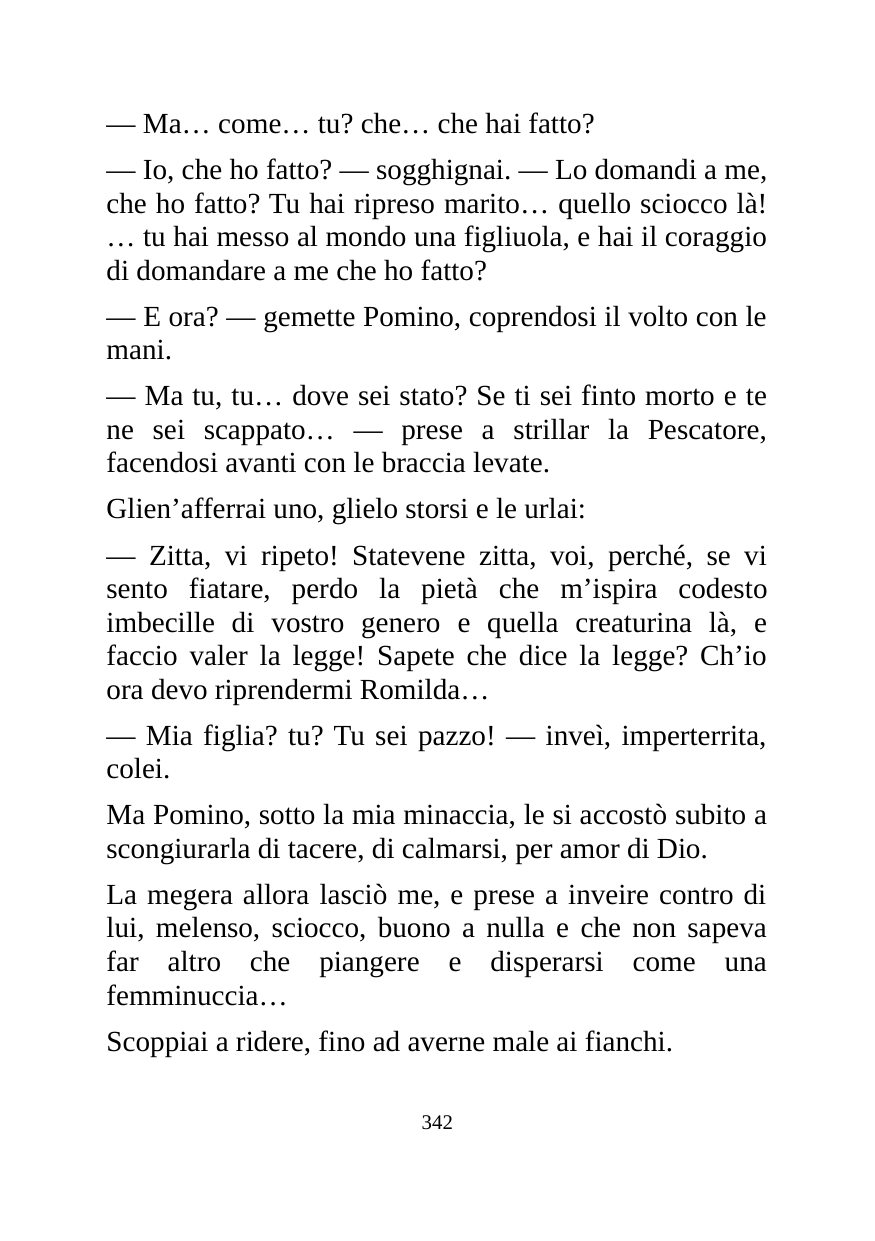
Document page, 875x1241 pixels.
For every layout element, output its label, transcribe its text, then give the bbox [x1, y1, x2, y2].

text — E ora? — gemette Pomino, coprendosi il volto con le mani. [106, 299, 768, 366]
text — Ma… come… tu? che… che hai fatto? [106, 106, 768, 140]
text La megera allora lasciò me, e prese a inveire contro di lui, melenso, sciocco, buono a nulla e che non sapeva far altro che piangere e disperarsi come una femminuccia… [106, 877, 768, 1011]
text — Mia figlia? tu? Tu sei pazzo! — inveì, imperterrita, colei. [106, 718, 768, 785]
text — Io, che ho fatto? — sogghignai. — Lo domandi a me, che ho fatto? Tu hai ripreso marito… quello sciocco là!… tu hai messo al mondo una figliuola, e hai il coraggio di domandare a me che ho fatto? [106, 152, 768, 286]
text Scoppiai a ridere, fino ad averne male ai fianchi. [106, 1024, 768, 1057]
text Ma Pomino, sotto la mia minaccia, le si accostò subito a scongiurarla di tacere, di calmarsi, per amor di Dio. [106, 797, 768, 864]
text Glien’afferrai uno, glielo storsi e le urlai: [106, 492, 768, 525]
text — Ma tu, tu… dove sei stato? Se ti sei finto morto e te ne sei scappato… — prese a strillar la Pescatore, facendosi avanti con le braccia levate. [106, 378, 768, 479]
text — Zitta, vi ripeto! Statevene zitta, voi, perché, se vi sento fiatare, perdo la pietà che m’ispira codesto imbecille di vostro genero e quella creaturina là, e faccio valer la legge! Sapete che dice la legge? Ch’io ora devo riprendermi Romilda… [106, 538, 768, 705]
